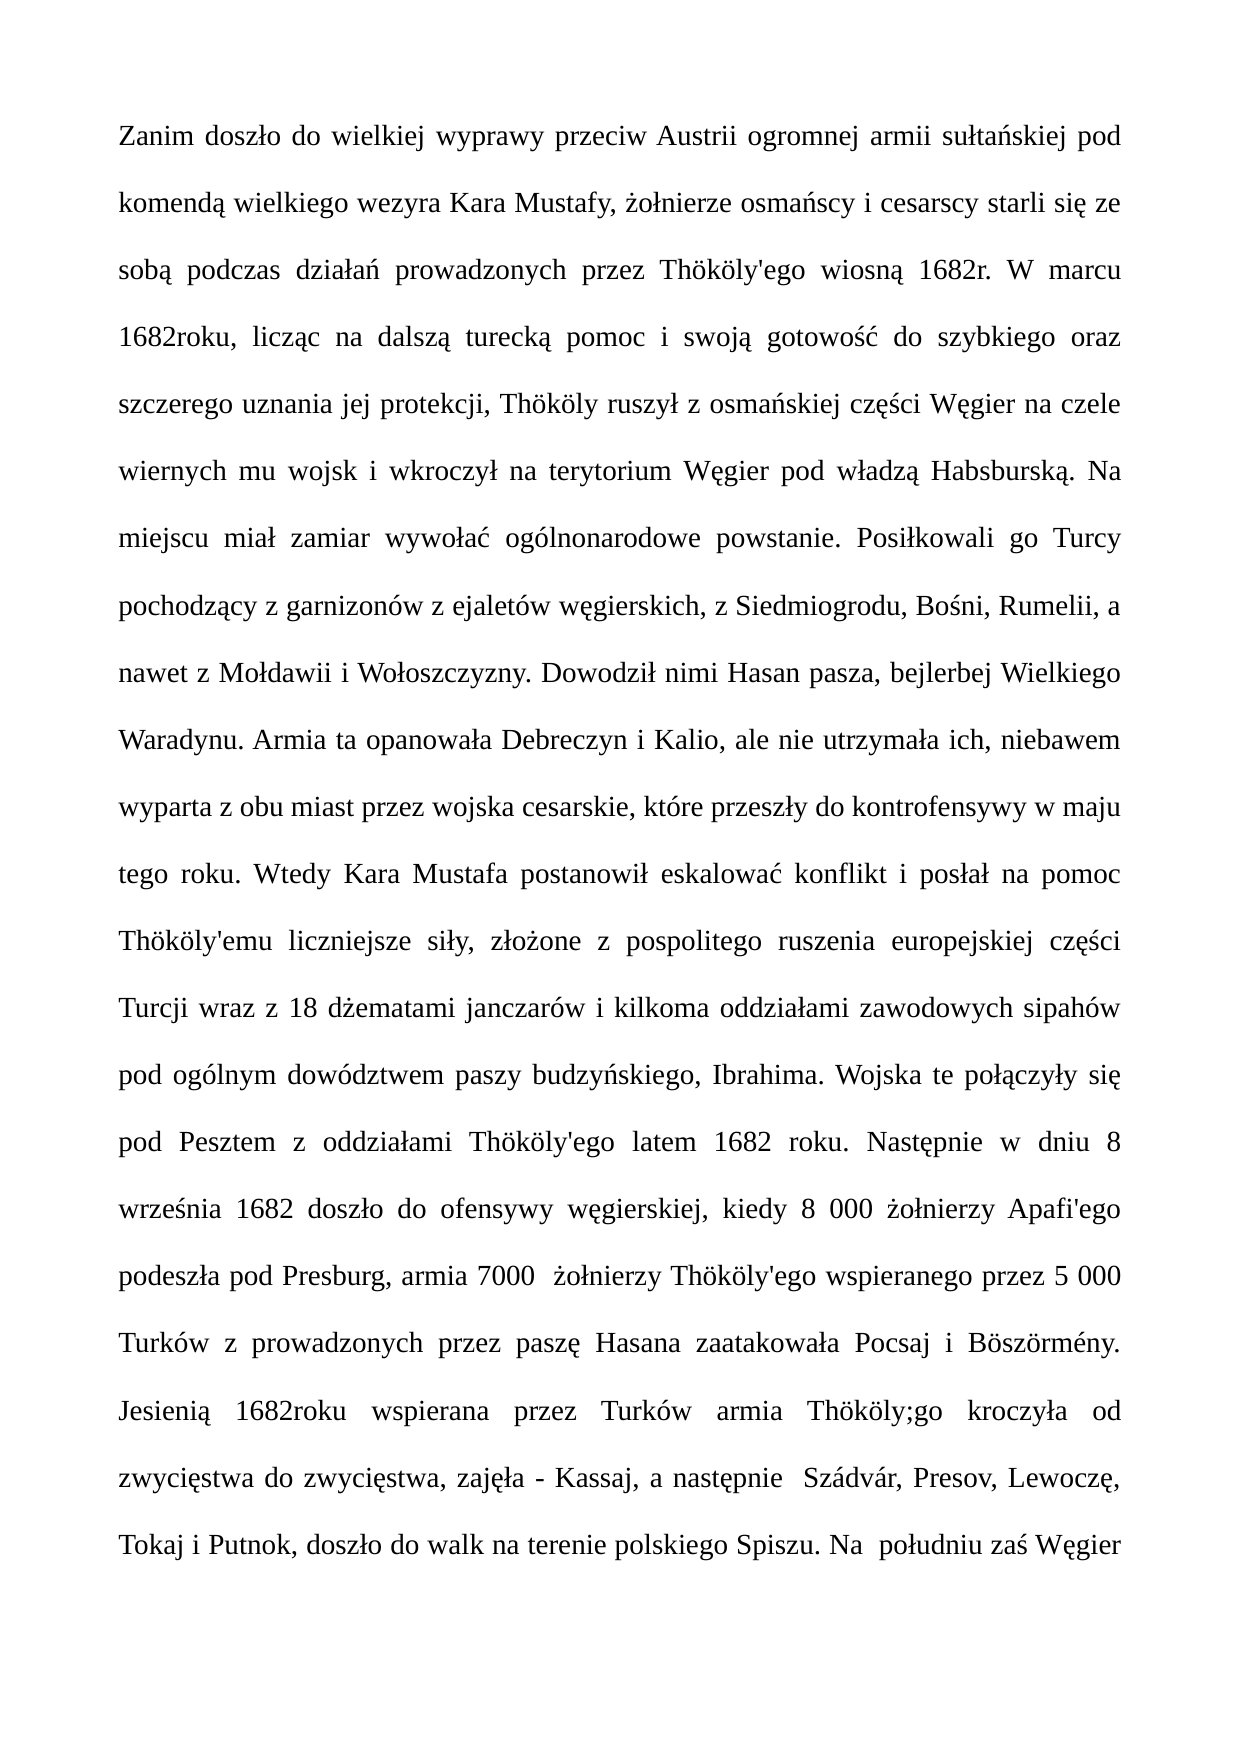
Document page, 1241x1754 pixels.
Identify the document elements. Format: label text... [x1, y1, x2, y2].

text Zanim doszło do wielkiej wyprawy przeciw Austrii ogromnej armii sułtańskiej pod komendą wielkiego wezyra Kara Mustafy, żołnierze osmańscy i cesarscy starli się ze sobą podczas działań prowadzonych przez Thököly'ego wiosną 1682r. W marcu 1682roku, licząc na dalszą turecką pomoc i swoją gotowość do szybkiego oraz szczerego uznania jej protekcji, Thököly ruszył z osmańskiej części Węgier na czele wiernych mu wojsk i wkroczył na terytorium Węgier pod władzą Habsburską. Na miejscu miał zamiar wywołać ogólnonarodowe powstanie. Posiłkowali go Turcy pochodzący z garnizonów z ejaletów węgierskich, z Siedmiogrodu, Bośni, Rumelii, a nawet z Mołdawii i Wołoszczyzny. Dowodził nimi Hasan pasza, bejlerbej Wielkiego Waradynu. Armia ta opanowała Debreczyn i Kalio, ale nie utrzymała ich, niebawem wyparta z obu miast przez wojska cesarskie, które przeszły do kontrofensywy w maju tego roku. Wtedy Kara Mustafa postanowił eskalować konflikt i posłał na pomoc Thököly'emu liczniejsze siły, złożone z pospolitego ruszenia europejskiej części Turcji wraz z 18 dżematami janczarów i kilkoma oddziałami zawodowych sipahów pod ogólnym dowództwem paszy budzyńskiego, Ibrahima. Wojska te połączyły się pod Pesztem z oddziałami Thököly'ego latem 1682 roku. Następnie w dniu 8 września 1682 doszło do ofensywy węgierskiej, kiedy 8 000 żołnierzy Apafi'ego podeszła pod Presburg, armia 7000 żołnierzy Thököly'ego wspieranego przez 5 000 Turków z prowadzonych przez paszę Hasana zaatakowała Pocsaj i Böszörmény. Jesienią 1682roku wspierana przez Turków armia Thököly;go kroczyła od zwycięstwa do zwycięstwa, zajęła - Kassaj, a następnie Szádvár, Presov, Lewoczę, Tokaj i Putnok, doszło do walk na terenie polskiego Spiszu. Na południu zaś Węgier [118, 118, 1122, 1560]
